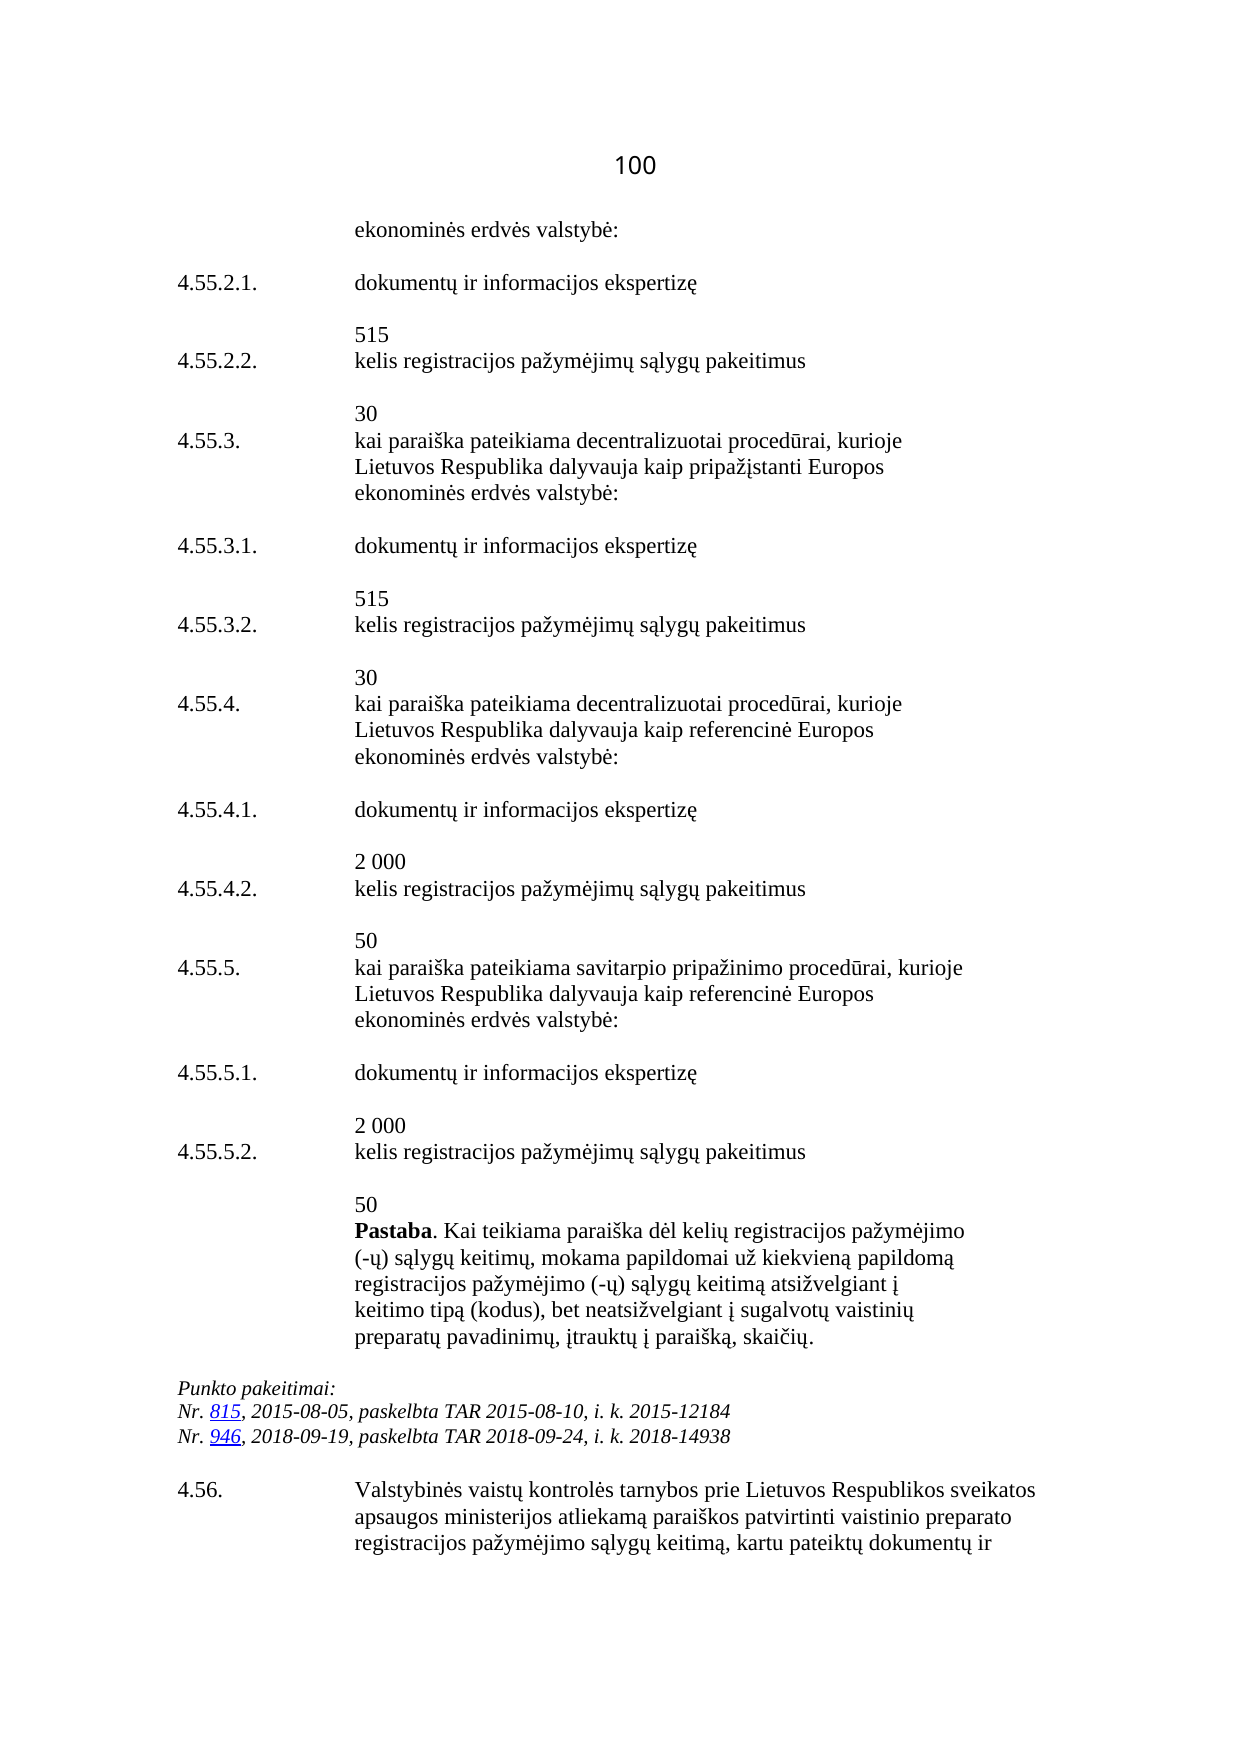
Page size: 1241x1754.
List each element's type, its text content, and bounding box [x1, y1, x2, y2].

text 4.55.5. kai paraiška pateikiama savitarpio pripažinimo procedūrai, kurioje Lietuvos Respublika dalyvauja kaip referencinė Europos ekonominės erdvės valstybė: [177, 954, 974, 1059]
text 4.55.5.2. kelis registracijos pažymėjimų sąlygų pakeitimus 50 [177, 1138, 974, 1217]
text 4.55.3.2. kelis registracijos pažymėjimų sąlygų pakeitimus 30 [177, 611, 974, 690]
text 4.55.5.1. dokumentų ir informacijos ekspertizę 2 000 [177, 1059, 974, 1138]
text Pastaba. Kai teikiama paraiška dėl kelių registracijos pažymėjimo (-ų) sąlygų keitimų, mokama papildomai už kiekvieną papildomą registracijos pažymėjimo (-ų) sąlygų keitimą atsižvelgiant į keitimo tipą (kodus), bet neatsižvelgiant į sugalvotų vaistinių preparatų pavadinimų, įtrauktų į paraišką, skaičių. [354, 1217, 974, 1375]
text ekonominės erdvės valstybė: [177, 216, 974, 268]
text Nr. 946, 2018-09-19, paskelbta TAR 2018-09-24, i. k. 2018-14938 [177, 1423, 1092, 1448]
text Nr. 815, 2015-08-05, paskelbta TAR 2015-08-10, i. k. 2015-12184 [177, 1399, 1092, 1423]
text 4.55.2.1. dokumentų ir informacijos ekspertizę 515 [177, 268, 974, 348]
text 4.56. Valstybinės vaistų kontrolės tarnybos prie Lietuvos Respublikos sveikatos apsaugos ministerijos atliekamą paraiškos patvirtinti vaistinio preparato registracijos pažymėjimo sąlygų keitimą, kartu pateiktų dokumentų ir [177, 1476, 1092, 1555]
text 4.55.2.2. kelis registracijos pažymėjimų sąlygų pakeitimus 30 [177, 348, 974, 427]
text 4.55.3. kai paraiška pateikiama decentralizuotai procedūrai, kurioje Lietuvos Respublika dalyvauja kaip pripažįstanti Europos ekonominės erdvės valstybė: [177, 427, 974, 532]
text 4.55.4.2. kelis registracijos pažymėjimų sąlygų pakeitimus 50 [177, 875, 974, 954]
text Punkto pakeitimai: [177, 1375, 1092, 1399]
text 4.55.3.1. dokumentų ir informacijos ekspertizę 515 [177, 532, 974, 611]
text 4.55.4. kai paraiška pateikiama decentralizuotai procedūrai, kurioje Lietuvos Respublika dalyvauja kaip referencinė Europos ekonominės erdvės valstybė: [177, 690, 974, 796]
text 4.55.4.1. dokumentų ir informacijos ekspertizę 2 000 [177, 796, 974, 875]
